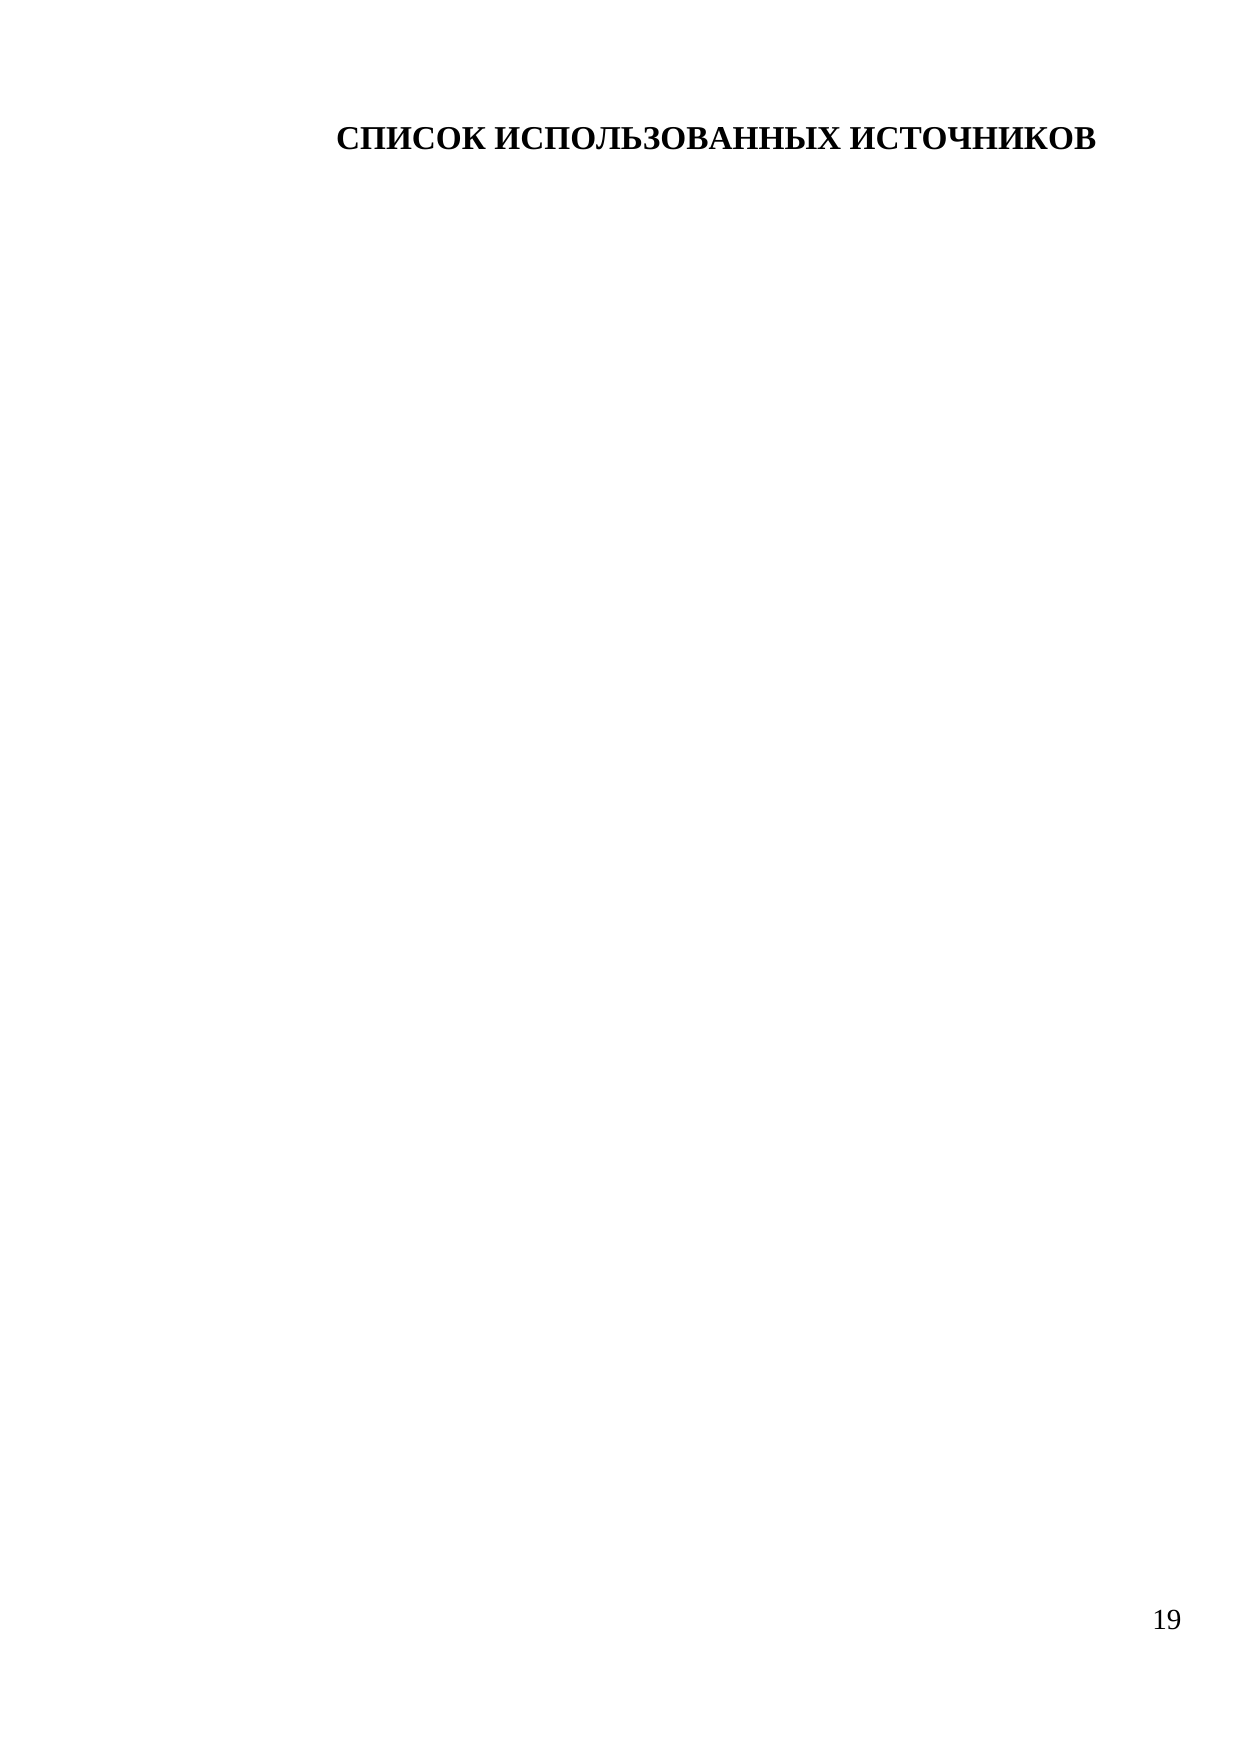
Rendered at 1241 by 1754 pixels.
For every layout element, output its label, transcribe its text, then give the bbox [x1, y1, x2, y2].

text СПИСОК ИСПОЛЬЗОВАННЫХ ИСТОЧНИКОВ [177, 118, 1181, 156]
